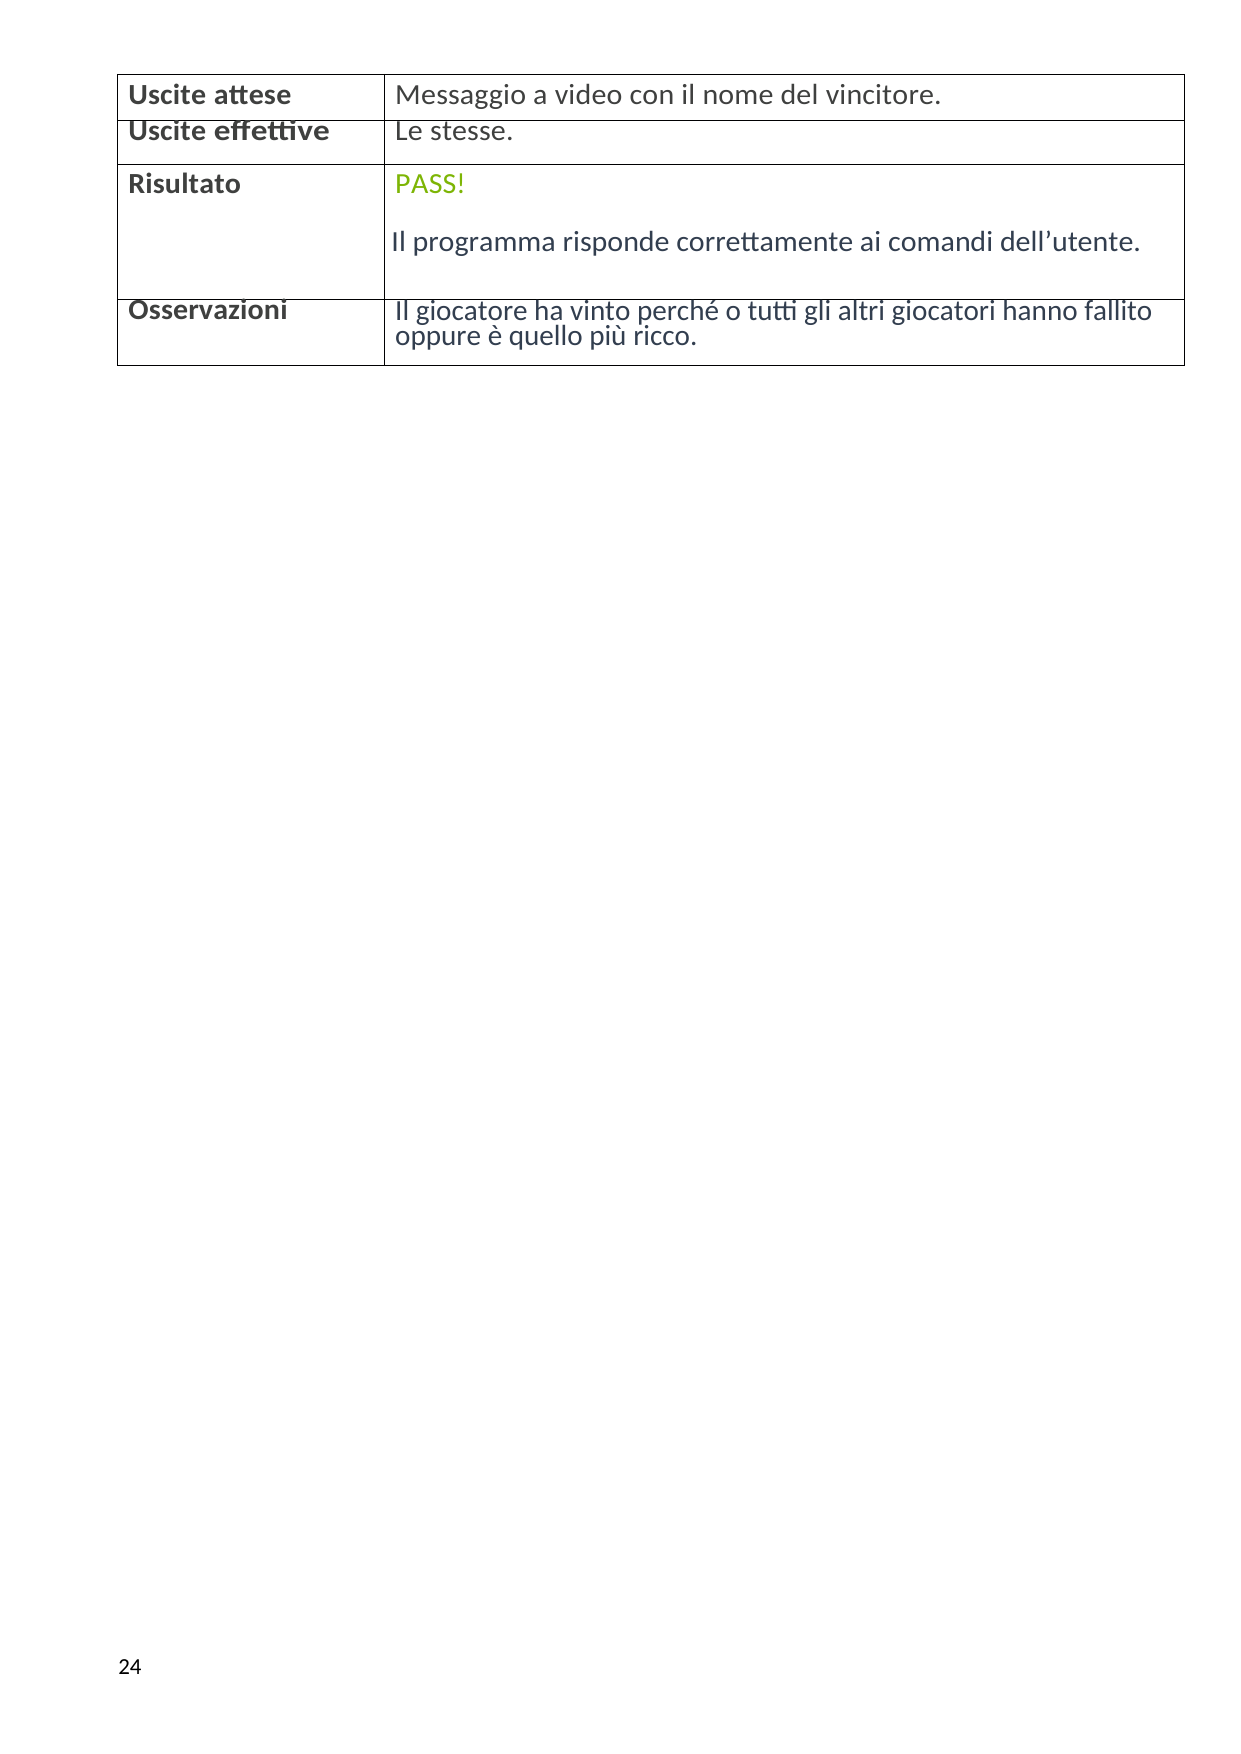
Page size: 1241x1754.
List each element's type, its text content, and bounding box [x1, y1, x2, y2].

table_cell Uscite attese [118, 75, 384, 119]
table_cell Il giocatore ha vinto perché o tutti gli altri giocatori hanno fallito oppure è quello più ricco. [385, 300, 1184, 365]
table_cell Risultato [118, 165, 384, 298]
table_cell Le stesse. [385, 121, 1184, 163]
table_cell Messaggio a video con il nome del vincitore. [385, 75, 1184, 119]
table_cell Osservazioni [118, 300, 384, 365]
table_cell PASS! Il programma risponde correttamente ai comandi dell’utente. [385, 165, 1184, 298]
table_cell Uscite effettive [118, 121, 384, 163]
